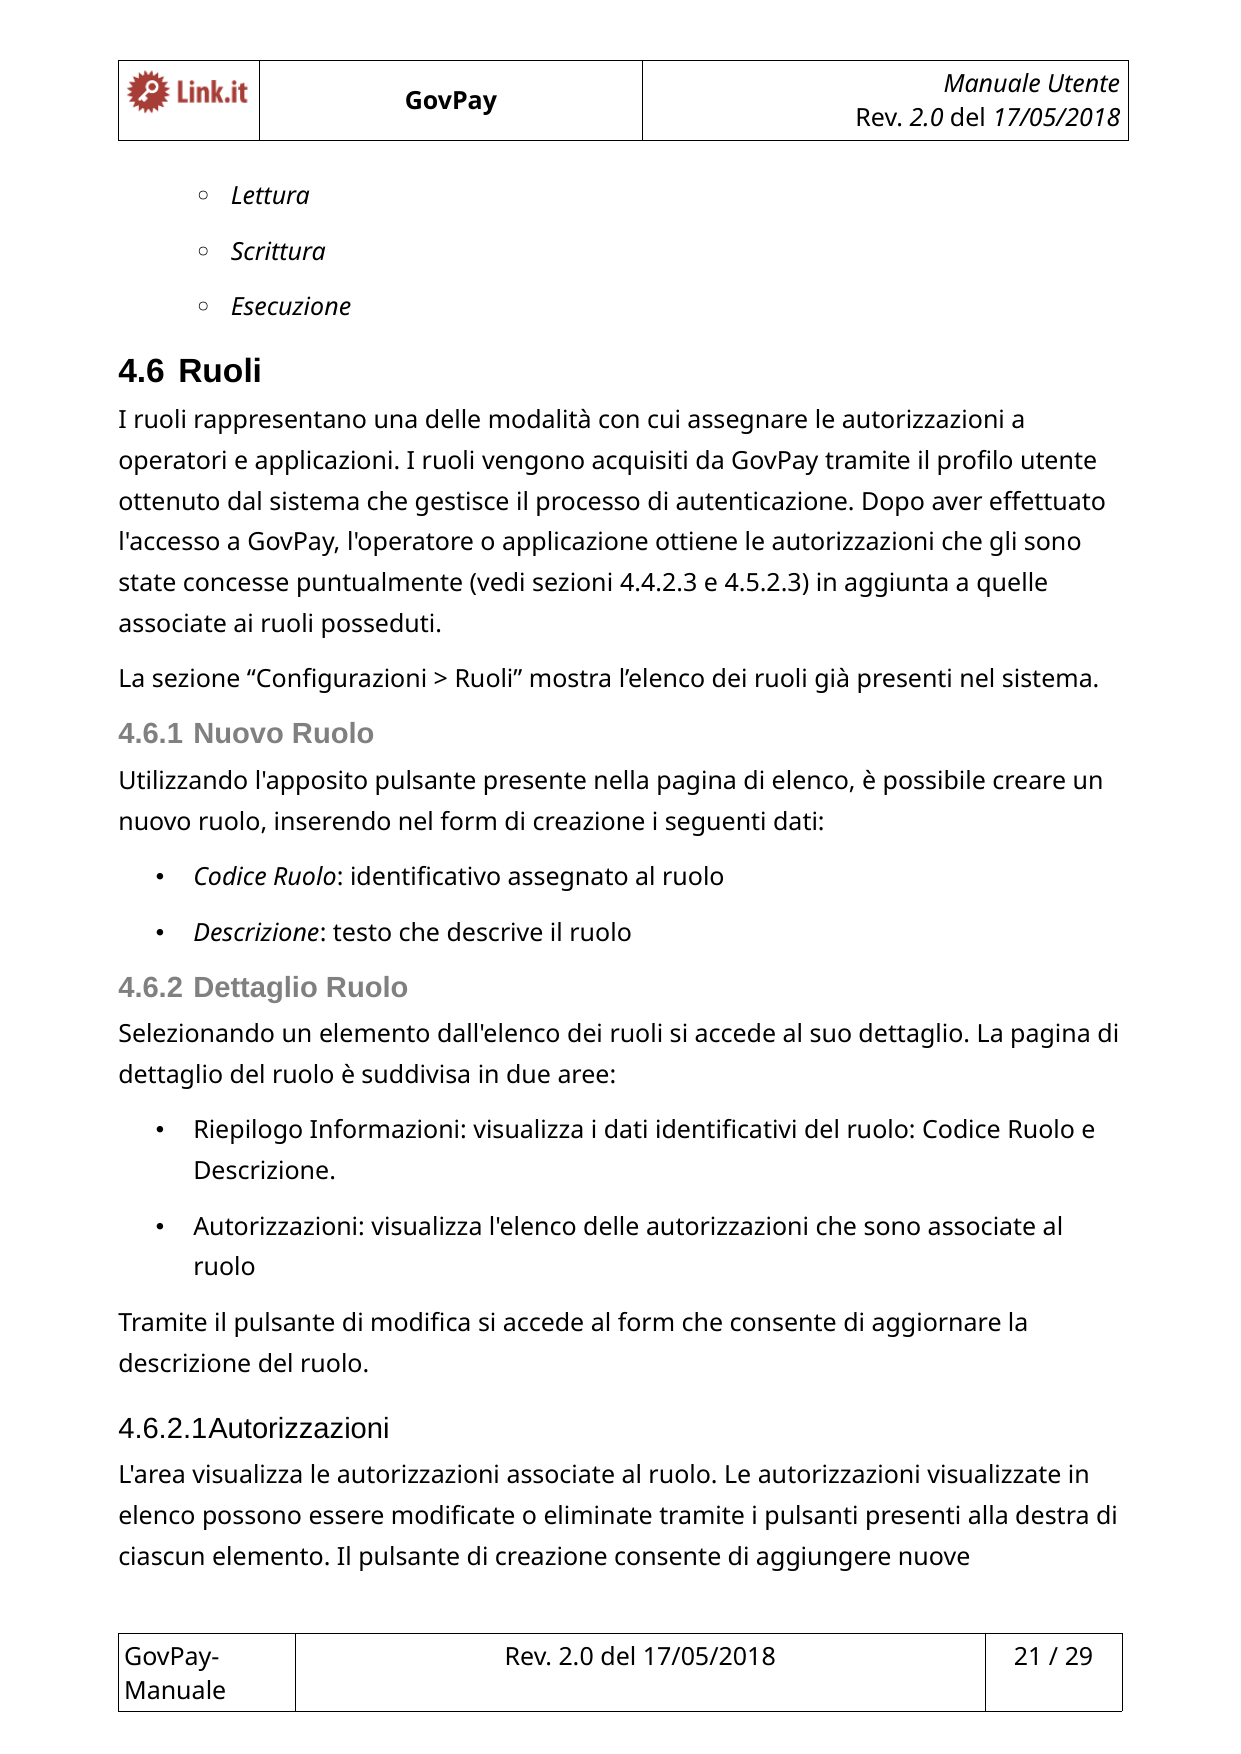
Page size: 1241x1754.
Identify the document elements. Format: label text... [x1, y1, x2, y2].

text Tramite il pulsante di modifica si accede al form che consente di aggiornare la descrizione del ruolo. [118, 1304, 1122, 1379]
list Esecuzione [193, 289, 1122, 323]
text Utilizzando l'apposito pulsante presente nella pagina di elenco, è possibile creare un nuovo ruolo, inserendo nel form di creazione i seguenti dati: [118, 763, 1122, 837]
list Codice Ruolo: identificativo assegnato al ruolo [156, 859, 1122, 893]
text L'area visualizza le autorizzazioni associate al ruolo. Le autorizzazioni visualizzate in elenco possono essere modificate o eliminate tramite i pulsanti presenti alla destra di ciascun elemento. Il pulsante di creazione consente di aggiungere nuove [118, 1457, 1122, 1573]
list Autorizzazioni: visualizza l'elenco delle autorizzazioni che sono associate al ruolo [156, 1208, 1122, 1283]
list Scrittura [193, 233, 1122, 267]
picture [123, 65, 254, 119]
text Selezionando un elemento dall'elenco dei ruoli si accede al suo dettaglio. La pagina di dettaglio del ruolo è suddivisa in due aree: [118, 1016, 1122, 1091]
subtitle Ruoli [118, 350, 1122, 389]
list Riepilogo Informazioni: visualizza i dati identificativi del ruolo: Codice Ruolo e Descrizione. [156, 1112, 1122, 1187]
subtitle Dettaglio Ruolo [118, 970, 1122, 1003]
text I ruoli rappresentano una delle modalità con cui assegnare le autorizzazioni a operatori e applicazioni. I ruoli vengono acquisiti da GovPay tramite il profilo utente ottenuto dal sistema che gestisce il processo di autenticazione. Dopo aver effettuato l'accesso a GovPay, l'operatore o applicazione ottiene le autorizzazioni che gli sono state concesse puntualmente (vedi sezioni 4.4.2.3 e 4.5.2.3) in aggiunta a quelle associate ai ruoli posseduti. [118, 402, 1122, 640]
subtitle Nuovo Ruolo [118, 717, 1122, 750]
text La sezione “Configurazioni > Ruoli” mostra l’elenco dei ruoli già presenti nel sistema. [118, 661, 1122, 695]
list Descrizione: testo che descrive il ruolo [156, 914, 1122, 948]
subtitle Autorizzazioni [118, 1411, 1122, 1445]
list Lettura [193, 178, 1122, 212]
